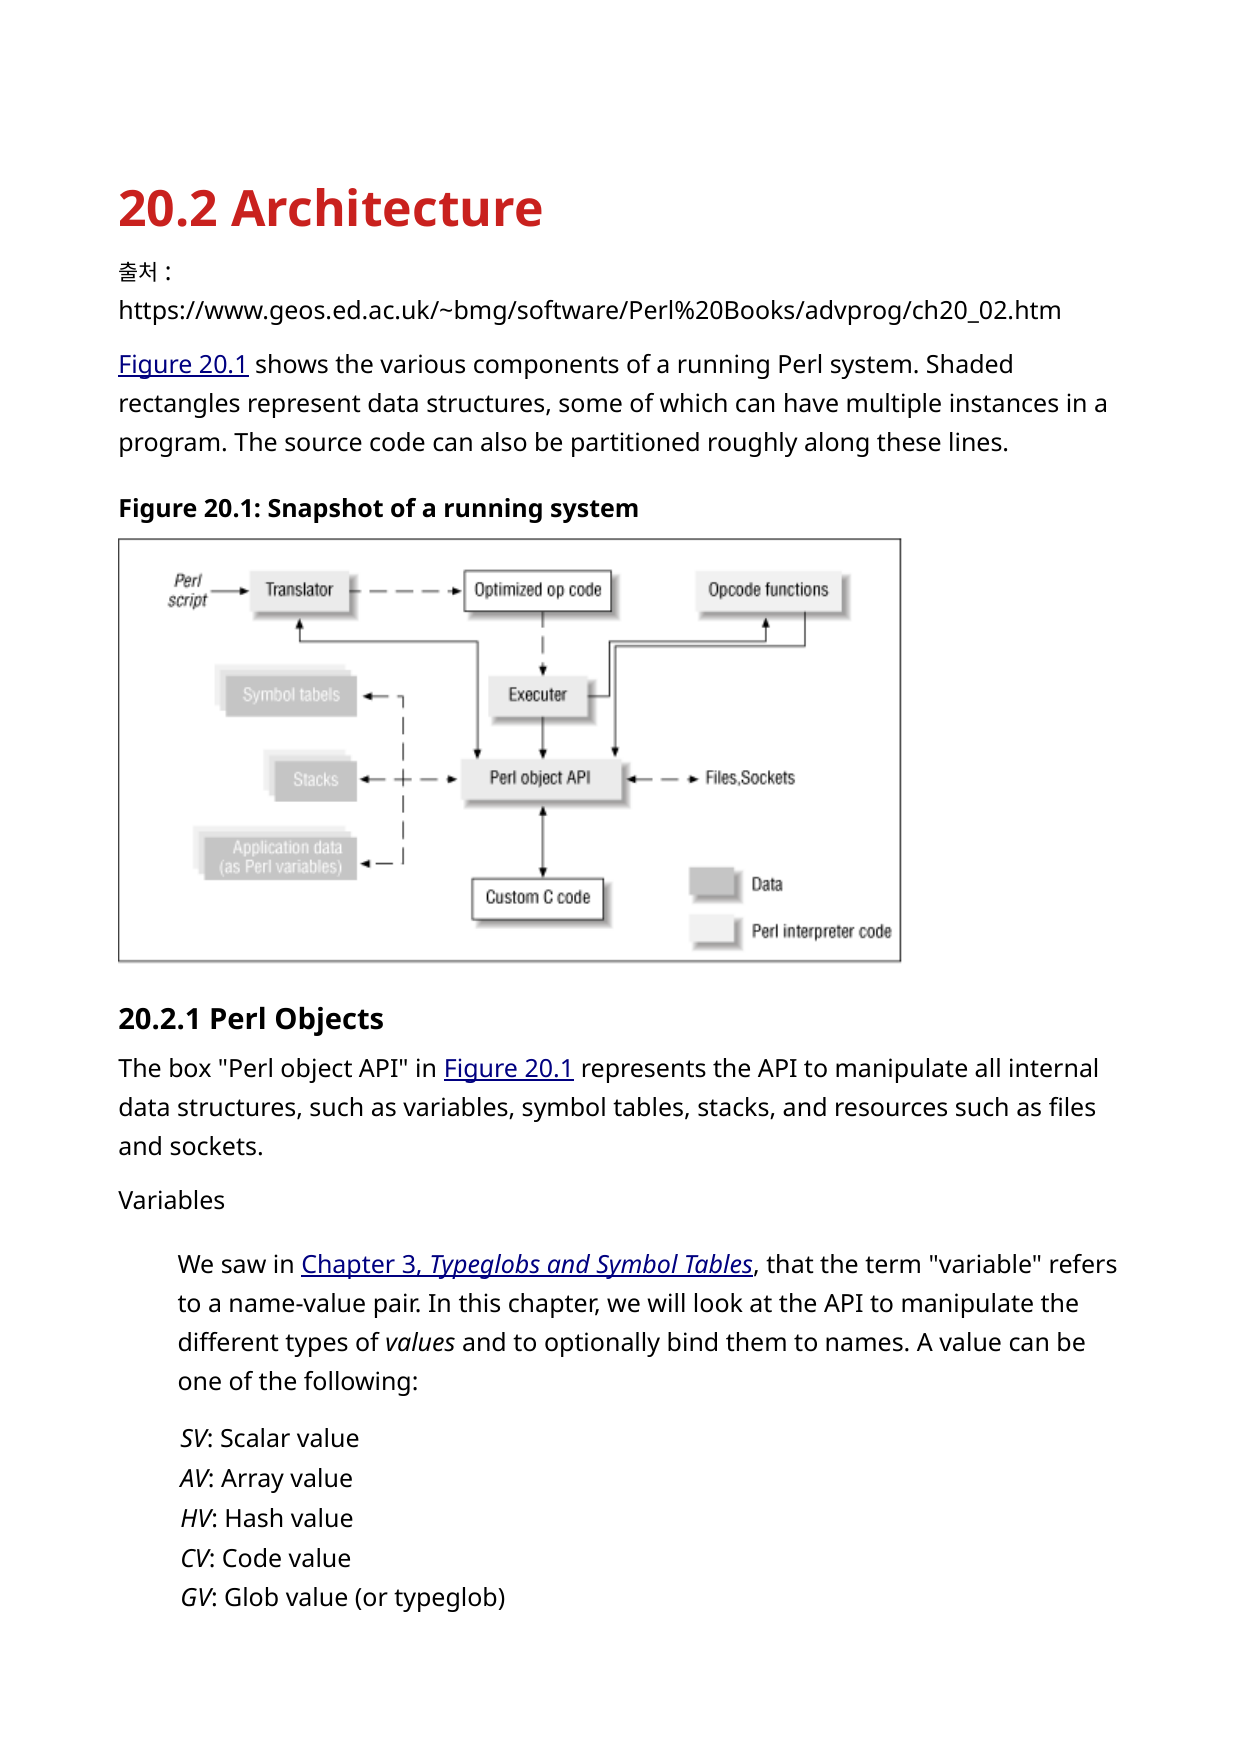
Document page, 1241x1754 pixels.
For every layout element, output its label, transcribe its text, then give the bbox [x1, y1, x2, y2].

table_cell AV: Array value [177, 1458, 533, 1497]
text We saw in Chapter 3, Typeglobs and Symbol Tables, that the term "variable" refers to a name-value pair. In this chapter, we will look at the API to manipulate the different types of values and to optionally bind them to names. A value can be one of the following: [177, 1246, 1122, 1398]
table_cell GV: Glob value (or typeglob) [177, 1577, 533, 1617]
picture [118, 537, 903, 965]
text The box "Perl object API" in Figure 20.1 represents the API to manipulate all internal data structures, such as variables, symbol tables, stacks, and resources such as files and sockets. [118, 1051, 1122, 1163]
table_header SV: Scalar value [177, 1418, 533, 1457]
subtitle 20.2.1 Perl Objects [118, 998, 1122, 1038]
subtitle Figure 20.1: Snapshot of a running system [118, 491, 1122, 525]
subtitle Variables [118, 1183, 1122, 1217]
subtitle 20.2 Architecture [118, 173, 1122, 241]
table_cell CV: Code value [177, 1537, 533, 1577]
text Figure 20.1 shows the various components of a running Perl system. Shaded rectangles represent data structures, some of which can have multiple instances in a program. The source code can also be partitioned roughly along these lines. [118, 347, 1122, 459]
text 출처 : https://www.geos.ed.ac.uk/~bmg/software/Perl%20Books/advprog/ch20_02.htm [118, 254, 1122, 327]
table_cell HV: Hash value [177, 1498, 533, 1537]
